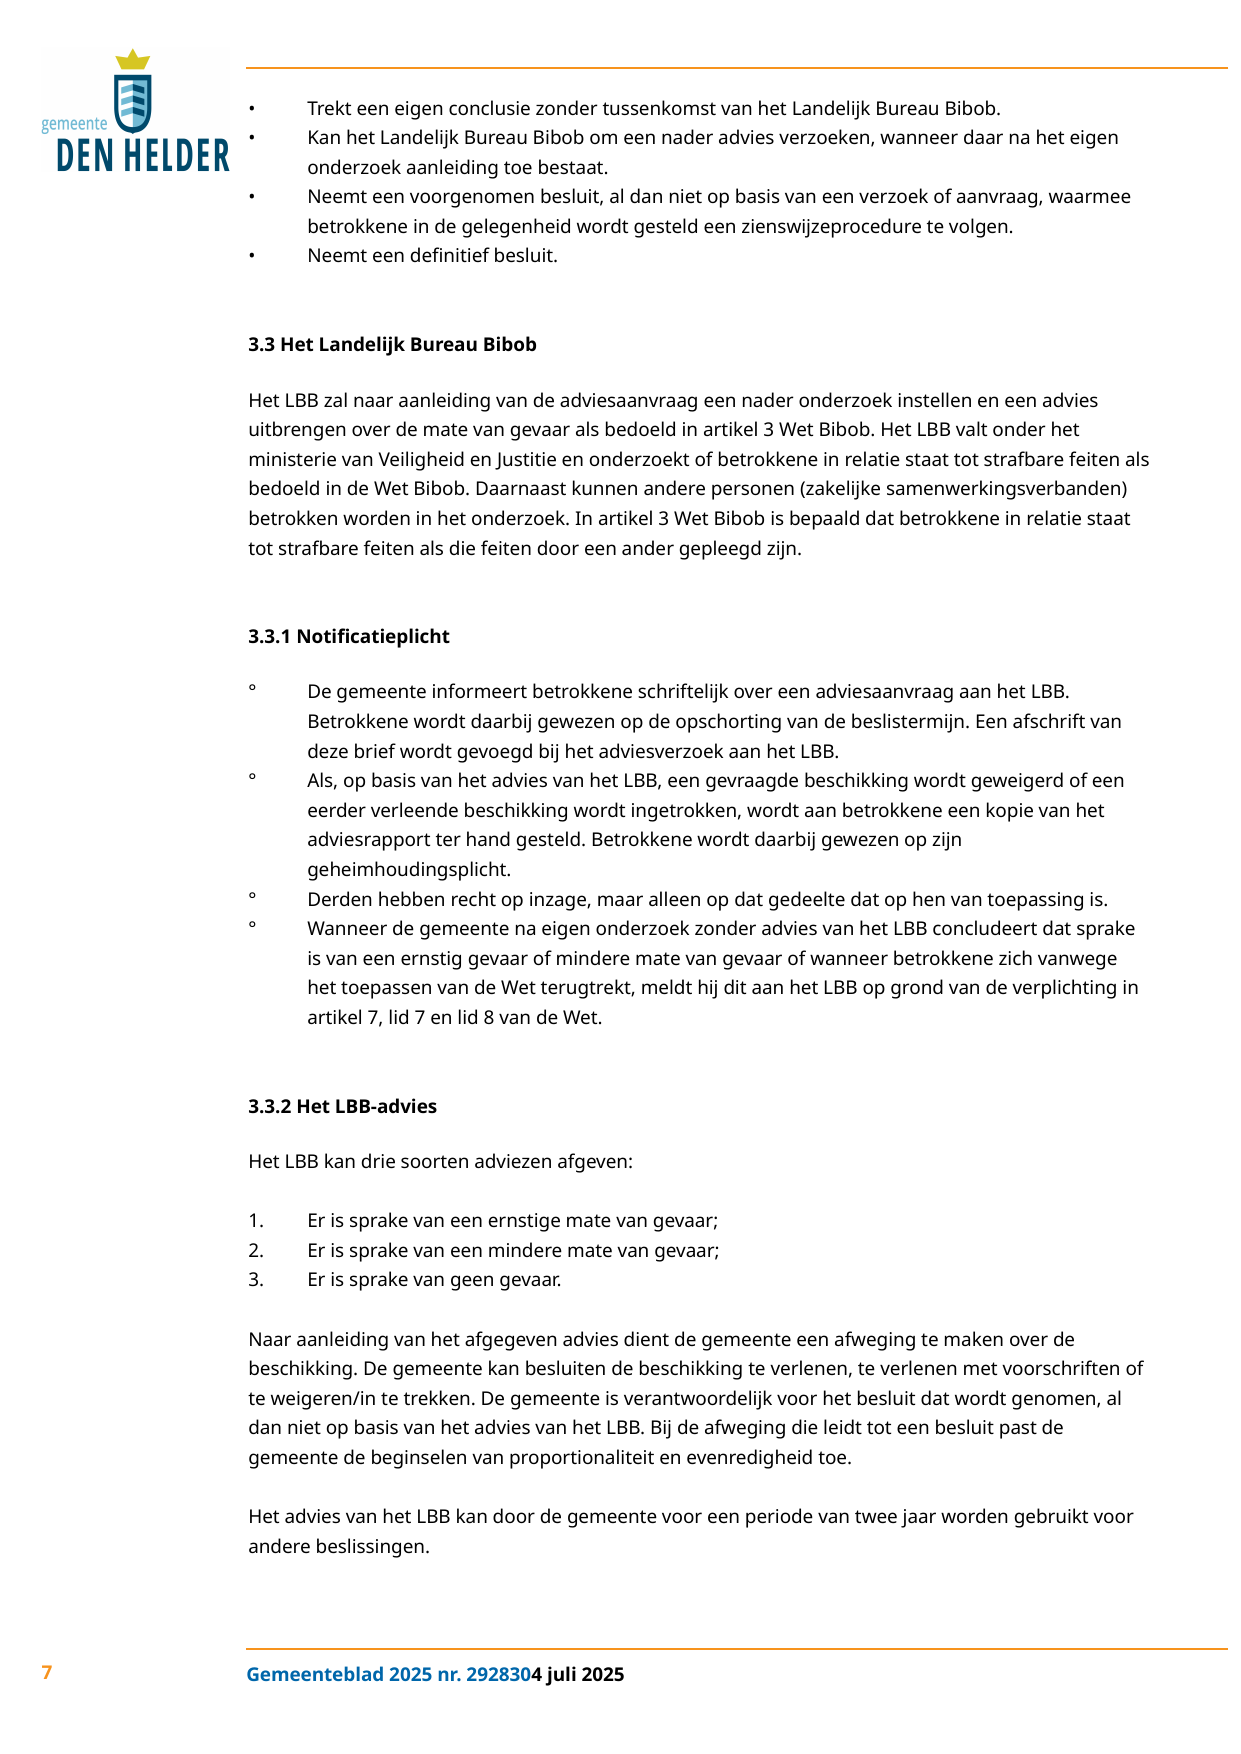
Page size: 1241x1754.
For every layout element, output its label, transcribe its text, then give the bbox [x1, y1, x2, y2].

list De gemeente informeert betrokkene schriftelijk over een adviesaanvraag aan het LBB. Betrokkene wordt daarbij gewezen op de opschorting van de beslistermijn. Een afschrift van deze brief wordt gevoegd bij het adviesverzoek aan het LBB. [248, 679, 1152, 764]
picture [220, 160, 224, 172]
text Het advies van het LBB kan door de gemeente voor een periode van twee jaar worden gebruikt voor andere beslissingen. [248, 1503, 1152, 1558]
picture [63, 144, 68, 165]
list Neemt een definitief besluit. [248, 243, 1152, 268]
picture [100, 154, 106, 172]
picture [41, 47, 231, 172]
text Het LBB kan drie soorten adviezen afgeven: [248, 1148, 1152, 1174]
text 3.3 Het Landelijk Bureau Bibob [248, 331, 1152, 357]
picture [182, 144, 187, 165]
text 3.3.1 Notificatieplicht [248, 623, 1152, 649]
text Het LBB zal naar aanleiding van de adviesaanvraag een nader onderzoek instellen en een advies uitbrengen over de mate van gevaar als bedoeld in artikel 3 Wet Bibob. Het LBB valt onder het ministerie van Veiligheid en Justitie en onderzoekt of betrokkene in relatie staat tot strafbare feiten als bedoeld in de Wet Bibob. Daarnaast kunnen andere personen (zakelijke samenwerkingsverbanden) betrokken worden in het onderzoek. In artikel 3 Wet Bibob is bepaald dat betrokkene in relatie staat tot strafbare feiten als die feiten door een ander gepleegd zijn. [248, 387, 1152, 560]
list Neemt een voorgenomen besluit, al dan niet op basis van een verzoek of aanvraag, waarmee betrokkene in de gelegenheid wordt gesteld een zienswijzeprocedure te volgen. [248, 183, 1152, 239]
list Derden hebben recht op inzage, maar alleen op dat gedeelte dat op hen van toepassing is. [248, 886, 1152, 912]
text 3.3.2 Het LBB-advies [248, 1093, 1152, 1119]
list Wanneer de gemeente na eigen onderzoek zonder advies van het LBB concludeert dat sprake is van een ernstig gevaar of mindere mate van gevaar of wanneer betrokkene zich vanwege het toepassen van de Wet terugtrekt, meldt hij dit aan het LBB op grond van de verplichting in artikel 7, lid 7 en lid 8 van de Wet. [248, 915, 1152, 1030]
text Naar aanleiding van het afgegeven advies dient de gemeente een afweging te maken over de beschikking. De gemeente kan besluiten de beschikking te verlenen, te verlenen met voorschriften of te weigeren/in te trekken. De gemeente is verantwoordelijk voor het besluit dat wordt genomen, al dan niet op basis van het advies van het LBB. Bij de afweging die leidt tot een besluit past de gemeente de beginselen van proportionaliteit en evenredigheid toe. [248, 1326, 1152, 1470]
list Als, op basis van het advies van het LBB, een gevraagde beschikking wordt geweigerd of een eerder verleende beschikking wordt ingetrokken, wordt aan betrokkene een kopie van het adviesrapport ter hand gesteld. Betrokkene wordt daarbij gewezen op zijn geheimhoudingsplicht. [248, 767, 1152, 882]
list Kan het Landelijk Bureau Bibob om een nader advies verzoeken, wanneer daar na het eigen onderzoek aanleiding toe bestaat. [248, 124, 1152, 180]
list Er is sprake van geen gevaar. [248, 1267, 1152, 1292]
list Er is sprake van een ernstige mate van gevaar; [248, 1207, 1152, 1233]
picture [130, 157, 135, 172]
list Er is sprake van een mindere mate van gevaar; [248, 1237, 1152, 1263]
list Trekt een eigen conclusie zonder tussenkomst van het Landelijk Bureau Bibob. [248, 95, 1152, 121]
